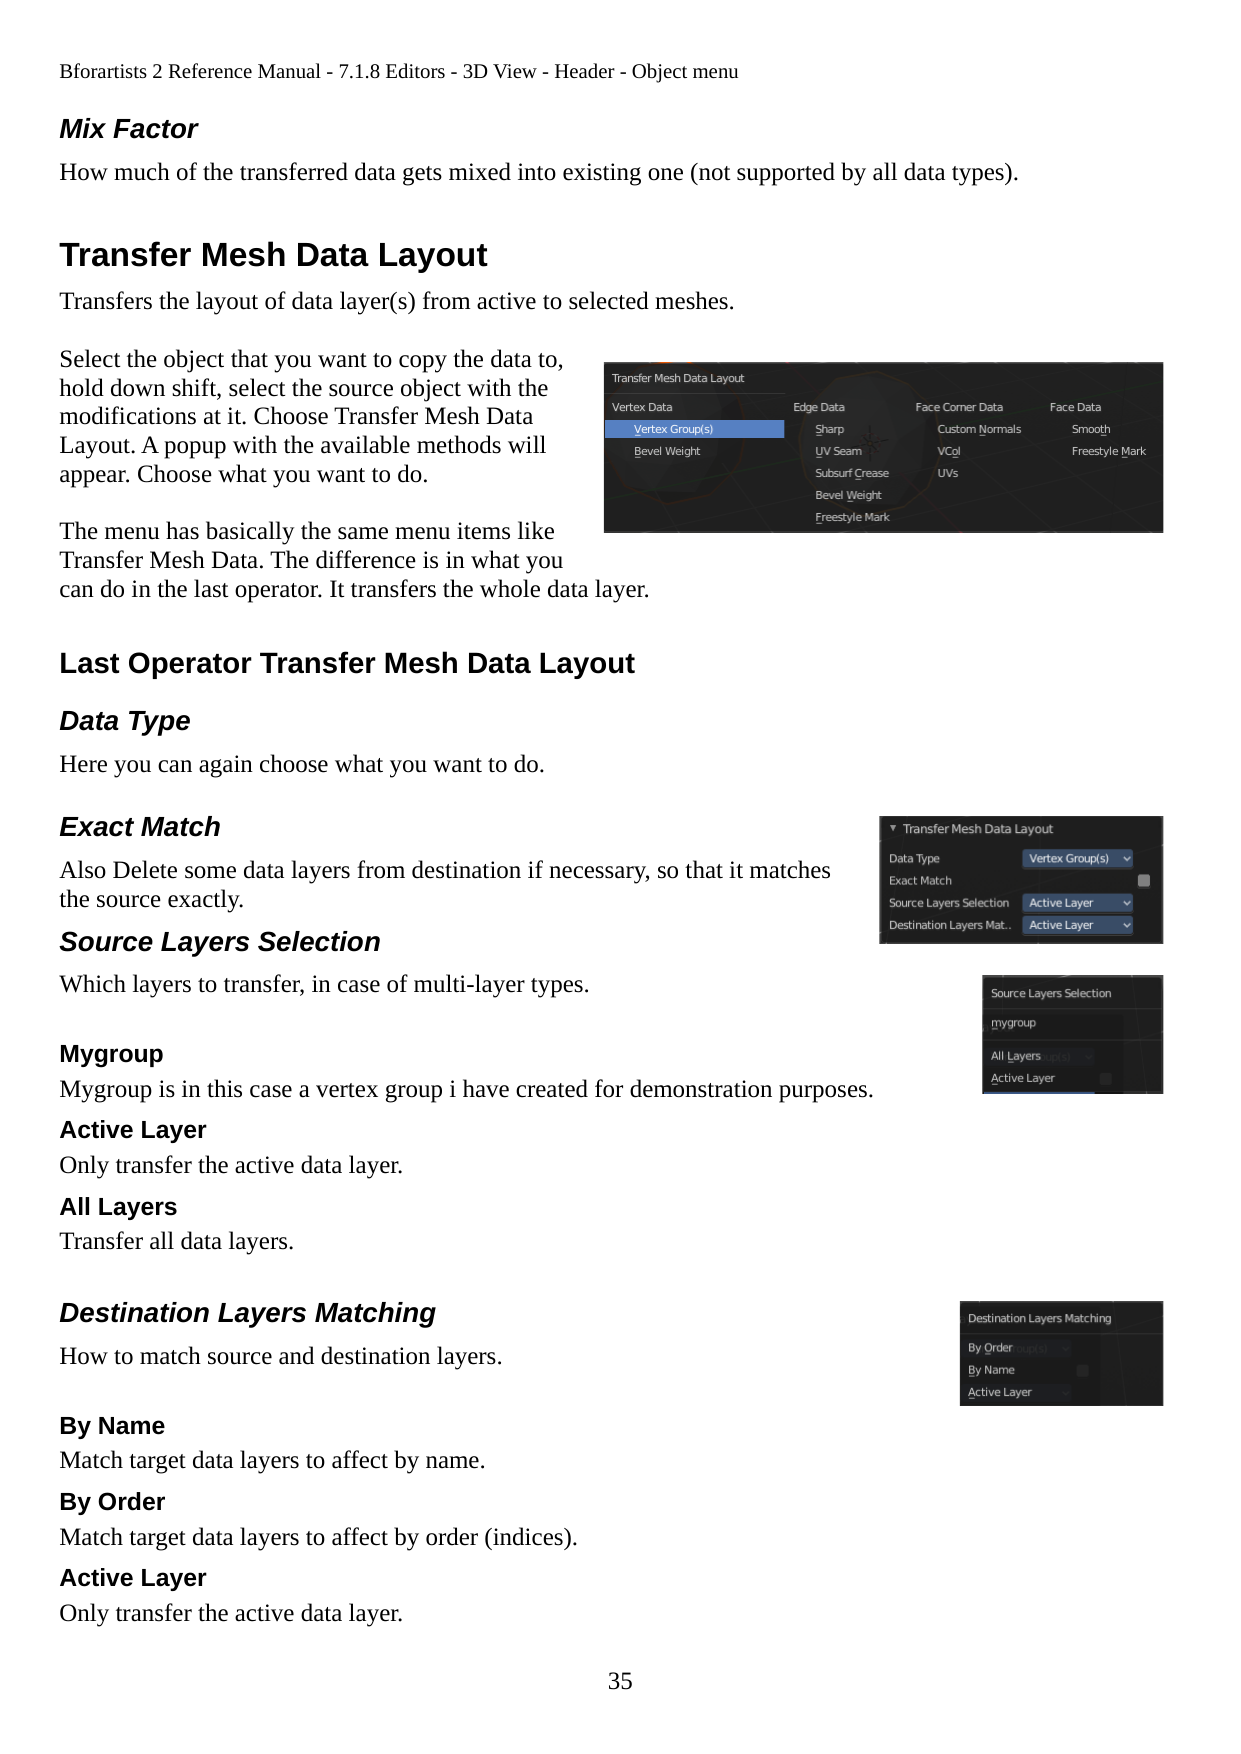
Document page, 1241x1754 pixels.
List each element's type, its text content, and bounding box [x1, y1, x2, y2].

subtitle Last Operator Transfer Mesh Data Layout [59, 646, 1181, 680]
subtitle By Order [59, 1487, 1181, 1515]
text Match target data layers to affect by order (indices). [59, 1522, 1181, 1550]
subtitle Data Type [59, 705, 1181, 737]
text Only transfer the active data layer. [59, 1150, 1181, 1179]
text Only transfer the active data layer. [59, 1598, 1181, 1626]
picture [959, 1301, 1164, 1406]
text Here you can again choose what you want to do. [59, 749, 1181, 778]
text Also Delete some data layers from destination if necessary, so that it matches the source exactly. [59, 855, 879, 913]
subtitle Destination Layers Matching [59, 1296, 1181, 1328]
picture [982, 975, 1164, 1094]
subtitle Active Layer [59, 1563, 1181, 1591]
picture [603, 362, 1164, 533]
text The menu has basically the same menu items like Transfer Mesh Data. The difference is in what you can do in the last operator. It transfers the whole data layer. [59, 516, 1181, 603]
text Mygroup is in this case a vertex group i have created for demonstration purposes. [59, 1074, 1181, 1103]
subtitle [1164, 1039, 1181, 1068]
subtitle Active Layer [59, 1116, 1181, 1144]
subtitle Mix Factor [59, 113, 1181, 144]
subtitle By Name [59, 1411, 1181, 1439]
subtitle Transfer Mesh Data Layout [59, 235, 1181, 274]
picture [879, 816, 1164, 944]
subtitle Source Layers Selection [59, 925, 1181, 957]
subtitle Mygroup [59, 1039, 982, 1068]
text Transfer all data layers. [59, 1226, 1181, 1255]
text Transfers the layout of data layer(s) from active to selected meshes. [59, 286, 1181, 315]
text How to match source and destination layers. [59, 1341, 959, 1369]
subtitle All Layers [59, 1192, 1181, 1220]
text Select the object that you want to copy the data to, hold down shift, select the source object with the modifications at it. Choose Transfer Mesh Data Layout. A popup with the available methods will appear. Choose what you want to do. [59, 344, 1181, 488]
text How much of the transferred data gets mixed into existing one (not supported by all data types). [59, 157, 1181, 186]
text Match target data layers to affect by name. [59, 1446, 1181, 1474]
text Which layers to transfer, in case of multi-layer types. [59, 969, 1181, 998]
subtitle Exact Match [59, 811, 1181, 843]
